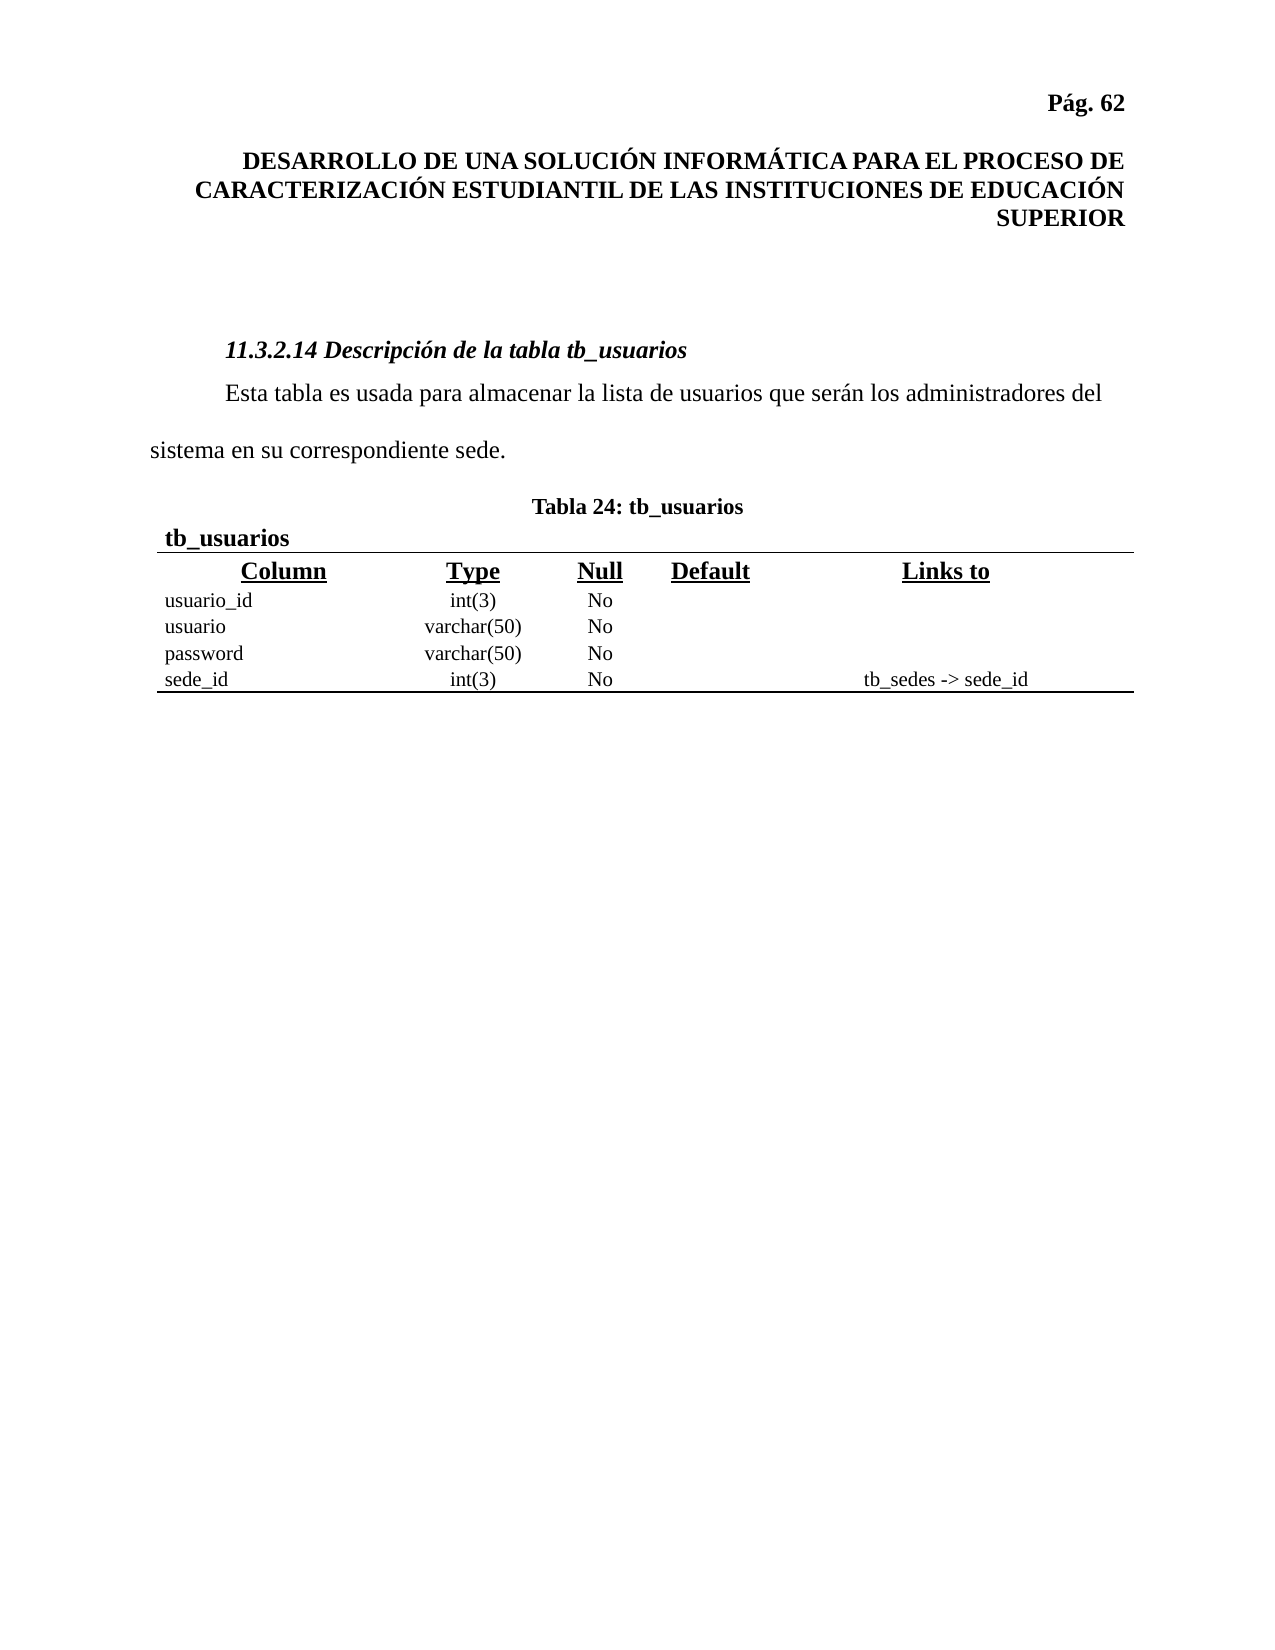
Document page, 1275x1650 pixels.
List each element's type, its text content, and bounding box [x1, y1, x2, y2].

table_header tb_usuarios [157, 520, 409, 552]
table_cell [664, 665, 757, 691]
table_cell Default [664, 553, 757, 585]
table_cell [664, 612, 757, 638]
table_cell [664, 585, 757, 612]
table_cell sede_id [157, 665, 409, 691]
table_header [536, 520, 663, 552]
table_cell usuario_id [157, 585, 409, 612]
table_cell [757, 638, 1134, 665]
table_cell [664, 638, 757, 665]
table_header [409, 520, 536, 552]
table_cell Links to [757, 553, 1134, 585]
table_cell No [536, 585, 663, 612]
table_cell Column [157, 553, 409, 585]
table_cell Type [409, 553, 536, 585]
table_cell No [536, 638, 663, 665]
table_cell varchar(50) [409, 638, 536, 665]
table_cell varchar(50) [409, 612, 536, 638]
table_cell int(3) [409, 665, 536, 691]
table_cell int(3) [409, 585, 536, 612]
subtitle 11.3.2.14 Descripción de la tabla tb_usuarios [150, 335, 1125, 364]
table_cell No [536, 612, 663, 638]
text Tabla 24: tb_usuarios [150, 493, 1125, 519]
table_cell password [157, 638, 409, 665]
table_header [757, 520, 1134, 552]
table_cell [757, 612, 1134, 638]
table_cell No [536, 665, 663, 691]
table_cell usuario [157, 612, 409, 638]
table_cell [757, 585, 1134, 612]
table_cell tb_sedes -> sede_id [757, 665, 1134, 691]
table_header [664, 520, 757, 552]
text Esta tabla es usada para almacenar la lista de usuarios que serán los administradores del sistema en su correspondiente sede. [150, 378, 1125, 464]
table_cell Null [536, 553, 663, 585]
